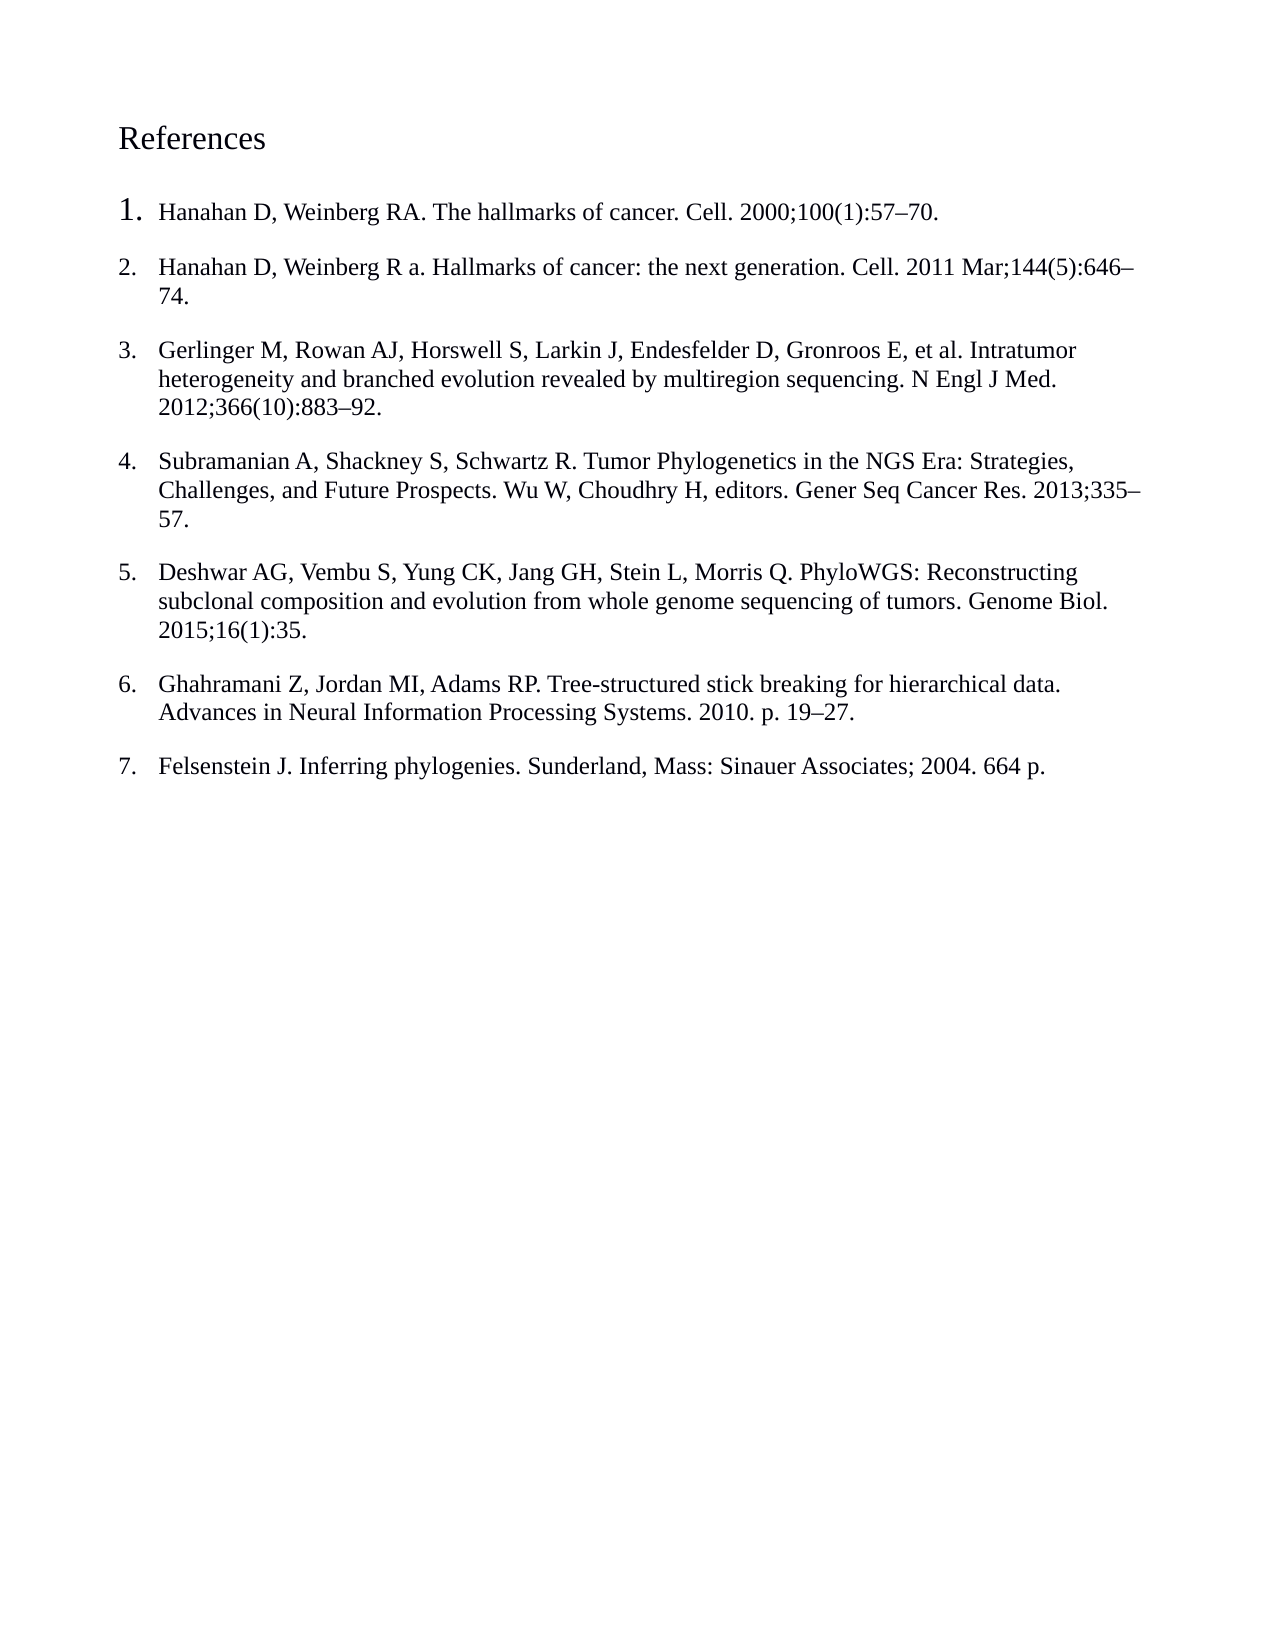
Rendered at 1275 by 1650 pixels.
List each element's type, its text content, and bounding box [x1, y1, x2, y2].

text 6. Ghahramani Z, Jordan MI, Adams RP. Tree-structured stick breaking for hierarchical data. Advances in Neural Information Processing Systems. 2010. p. 19–27. [118, 669, 1157, 726]
text 4. Subramanian A, Shackney S, Schwartz R. Tumor Phylogenetics in the NGS Era: Strategies, Challenges, and Future Prospects. Wu W, Choudhry H, editors. Gener Seq Cancer Res. 2013;335–57. [118, 446, 1157, 532]
text 7. Felsenstein J. Inferring phylogenies. Sunderland, Mass: Sinauer Associates; 2004. 664 p. [118, 751, 1157, 780]
text 2. Hanahan D, Weinberg R a. Hallmarks of cancer: the next generation. Cell. 2011 Mar;144(5):646–74. [118, 252, 1157, 310]
text 3. Gerlinger M, Rowan AJ, Horswell S, Larkin J, Endesfelder D, Gronroos E, et al. Intratumor heterogeneity and branched evolution revealed by multiregion sequencing. N Engl J Med. 2012;366(10):883–92. [118, 335, 1157, 421]
text 1. Hanahan D, Weinberg RA. The hallmarks of cancer. Cell. 2000;100(1):57–70. [118, 189, 1157, 227]
text 5. Deshwar AG, Vembu S, Yung CK, Jang GH, Stein L, Morris Q. PhyloWGS: Reconstructing subclonal composition and evolution from whole genome sequencing of tumors. Genome Biol. 2015;16(1):35. [118, 557, 1157, 644]
text References [118, 118, 1157, 156]
